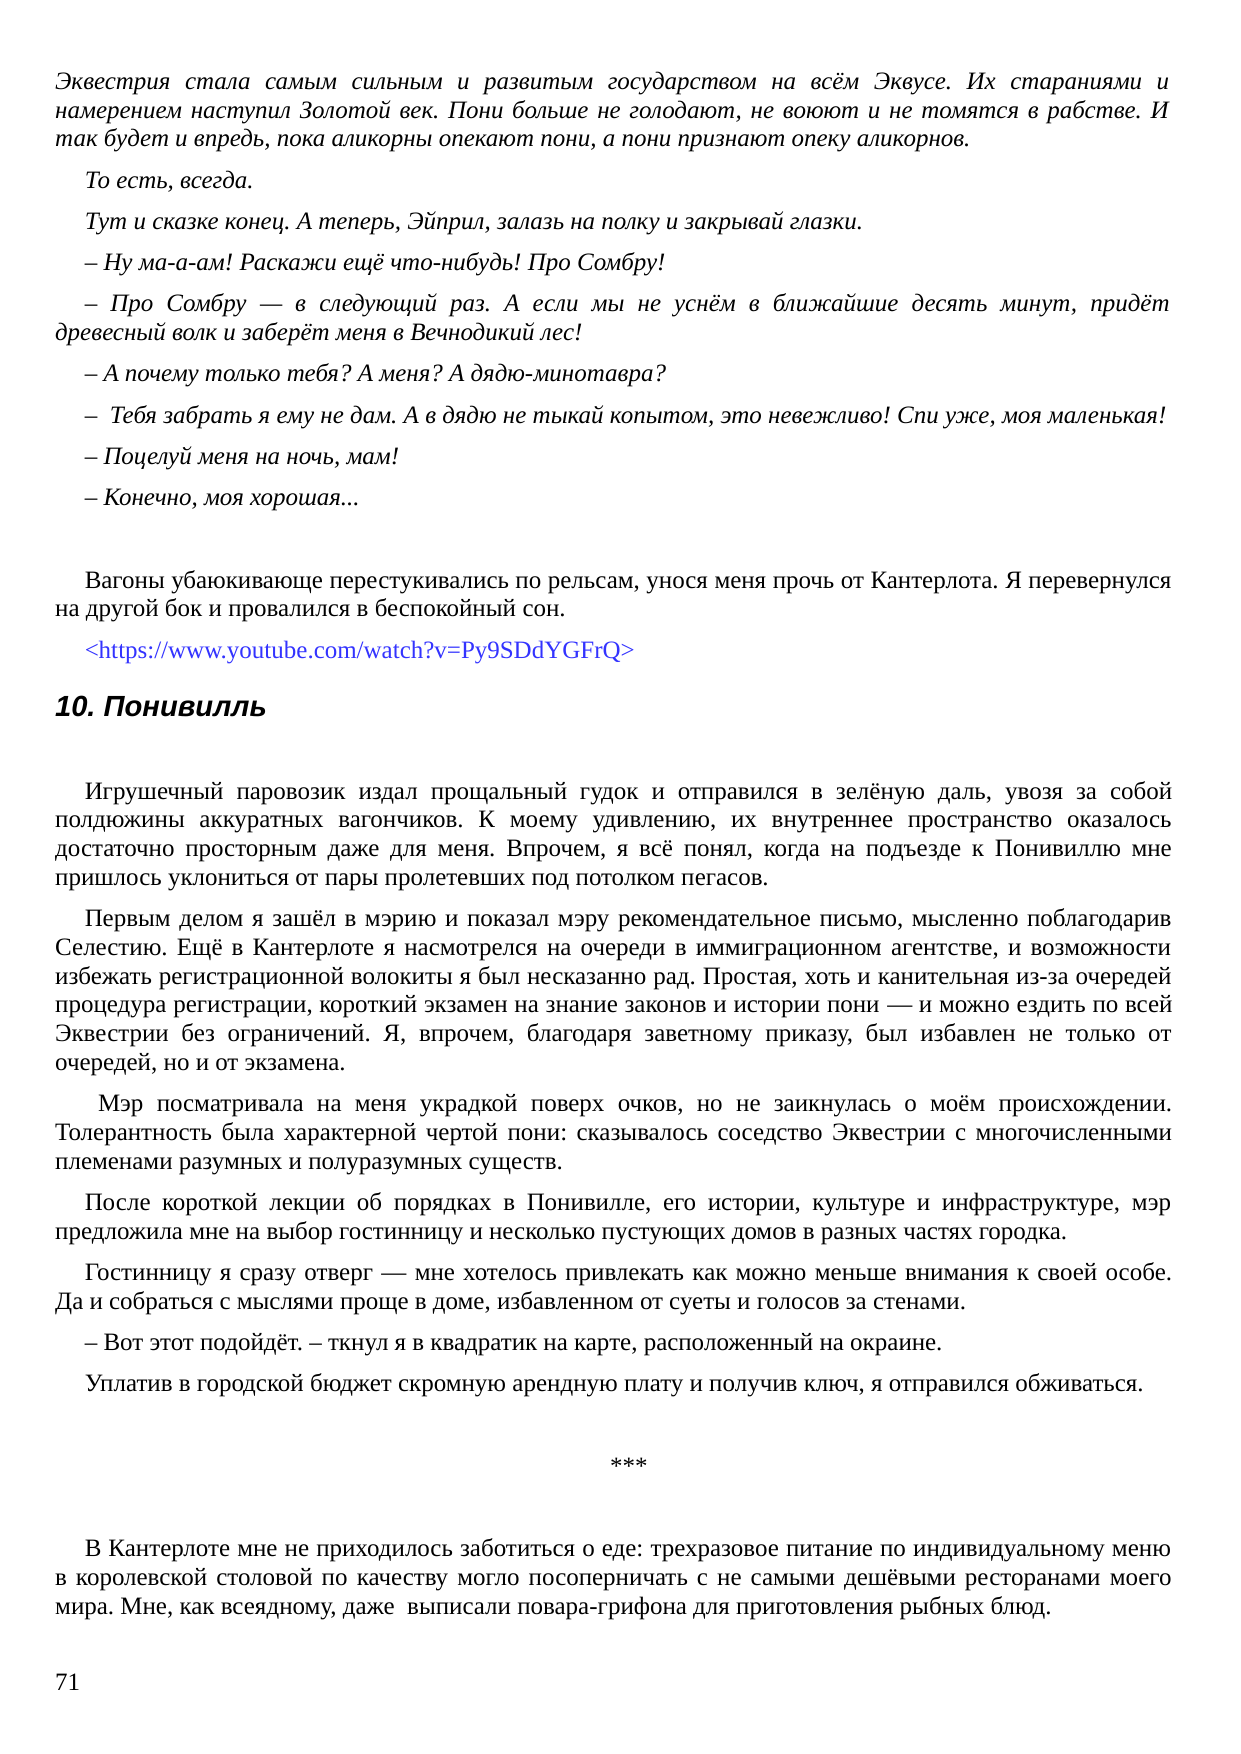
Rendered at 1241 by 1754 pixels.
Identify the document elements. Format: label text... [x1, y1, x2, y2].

text Гостинницу я сразу отверг — мне хотелось привлекать как можно меньше внимания к своей особе. Да и собраться с мыслями проще в доме, избавленном от суеты и голосов за стенами. [55, 1257, 1173, 1314]
text – Про Сомбру — в следующий раз. А если мы не уснём в ближайшие десять минут, придёт древесный волк и заберёт меня в Вечнодикий лес! [55, 288, 1173, 346]
text Первым делом я зашёл в мэрию и показал мэру рекомендательное письмо, мысленно поблагодарив Селестию. Ещё в Кантерлоте я насмотрелся на очереди в иммиграционном агентстве, и возможности избежать регистрационной волокиты я был несказанно рад. Простая, хоть и канительная из-за очередей процедура регистрации, короткий экзамен на знание законов и истории пони — и можно ездить по всей Эквестрии без ограничений. Я, впрочем, благодаря заветному приказу, был избавлен не только от очередей, но и от экзамена. [55, 903, 1173, 1076]
text Эквестрия стала самым сильным и развитым государством на всём Эквусе. Их стараниями и намерением наступил Золотой век. Пони больше не голодают, не воюют и не томятся в рабстве. И так будет и впредь, пока аликорны опекают пони, а пони признают опеку аликорнов. [55, 66, 1173, 152]
text – Ну ма-а-ам! Раскажи ещё что-нибудь! Про Сомбру! [55, 247, 1173, 276]
text Мэр посматривала на меня украдкой поверх очков, но не заикнулась о моём происхождении. Толерантность была характерной чертой пони: сказывалось соседство Эквестрии с многочисленными племенами разумных и полуразумных существ. [55, 1088, 1173, 1174]
text – Тебя забрать я ему не дам. А в дядю не тыкай копытом, это невежливо! Спи уже, моя маленькая! [55, 400, 1173, 428]
text Игрушечный паровозик издал прощальный гудок и отправился в зелёную даль, увозя за собой полдюжины аккуратных вагончиков. К моему удивлению, их внутреннее пространство оказалось достаточно просторным даже для меня. Впрочем, я всё понял, когда на подъезде к Понивиллю мне пришлось уклониться от пары пролетевших под потолком пегасов. [55, 776, 1173, 891]
text <https://www.youtube.com/watch?v=Py9SDdYGFrQ> [55, 635, 1173, 663]
text – А почему только тебя? А меня? А дядю-минотавра? [55, 358, 1173, 387]
text – Поцелуй меня на ночь, мам! [55, 441, 1173, 470]
text После короткой лекции об порядках в Понивилле, его истории, культуре и инфраструктуре, мэр предложила мне на выбор гостинницу и несколько пустующих домов в разных частях городка. [55, 1187, 1173, 1244]
text – Конечно, моя хорошая... [55, 482, 1173, 511]
text – Вот этот подойдёт. – ткнул я в квадратик на карте, расположенный на окраине. [55, 1327, 1173, 1356]
text Вагоны убаюкивающе перестукивались по рельсам, унося меня прочь от Кантерлота. Я перевернулся на другой бок и провалился в беспокойный сон. [55, 565, 1173, 622]
text Уплатив в городской бюджет скромную арендную плату и получив ключ, я отправился обживаться. [55, 1368, 1173, 1397]
text В Кантерлоте мне не приходилось заботиться о еде: трехразовое питание по индивидуальному меню в королевской столовой по качеству могло посоперничать с не самыми дешёвыми ресторанами моего мира. Мне, как всеядному, даже выписали повара-грифона для приготовления рыбных блюд. [55, 1533, 1173, 1619]
text То есть, всегда. [55, 165, 1173, 193]
subtitle 10. Понивилль [55, 688, 1173, 722]
text *** [55, 1451, 1173, 1479]
text Тут и сказке конец. А теперь, Эйприл, залазь на полку и закрывай глазки. [55, 206, 1173, 235]
